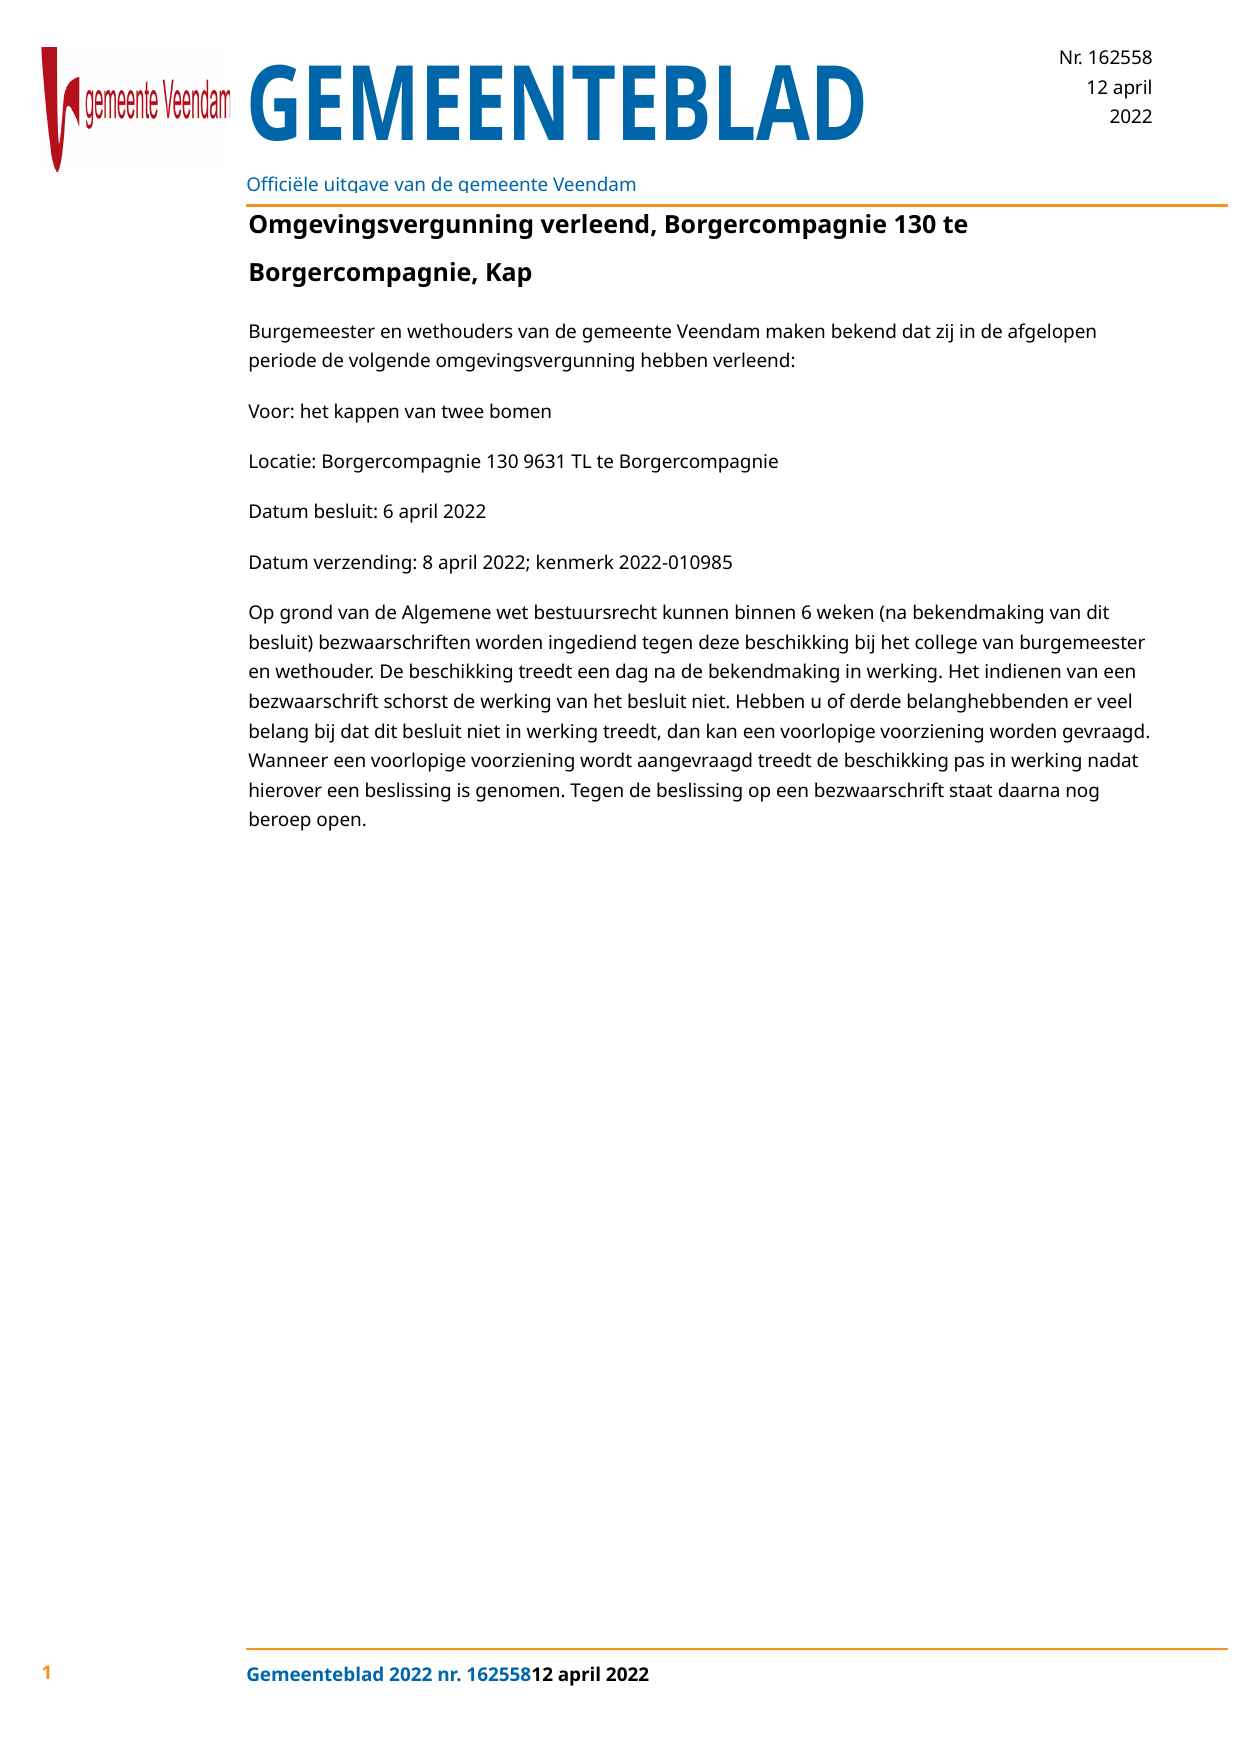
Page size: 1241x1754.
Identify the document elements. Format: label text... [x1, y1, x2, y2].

text Datum verzending: 8 april 2022; kenmerk 2022-010985 [248, 549, 1152, 575]
text Op grond van de Algemene wet bestuursrecht kunnen binnen 6 weken (na bekendmaking van dit besluit) bezwaarschriften worden ingediend tegen deze beschikking bij het college van burgemeester en wethouder. De beschikking treedt een dag na de bekendmaking in werking. Het indienen van een bezwaarschrift schorst de werking van het besluit niet. Hebben u of derde belanghebbenden er veel belang bij dat dit besluit niet in werking treedt, dan kan een voorlopige voorziening worden gevraagd. Wanneer een voorlopige voorziening wordt aangevraagd treedt de beschikking pas in werking nadat hierover een beslissing is genomen. Tegen de beslissing op een bezwaarschrift staat daarna nog beroep open. [248, 599, 1152, 832]
text Datum besluit: 6 april 2022 [248, 499, 1152, 524]
text Voor: het kappen van twee bomen [248, 398, 1152, 424]
text Omgevingsvergunning verleend, Borgercompagnie 130 te Borgercompagnie, Kap [248, 207, 1152, 288]
text Locatie: Borgercompagnie 130 9631 TL te Borgercompagnie [248, 448, 1152, 474]
picture [41, 47, 231, 172]
text Burgemeester en wethouders van de gemeente Veendam maken bekend dat zij in de afgelopen periode de volgende omgevingsvergunning hebben verleend: [248, 318, 1152, 373]
